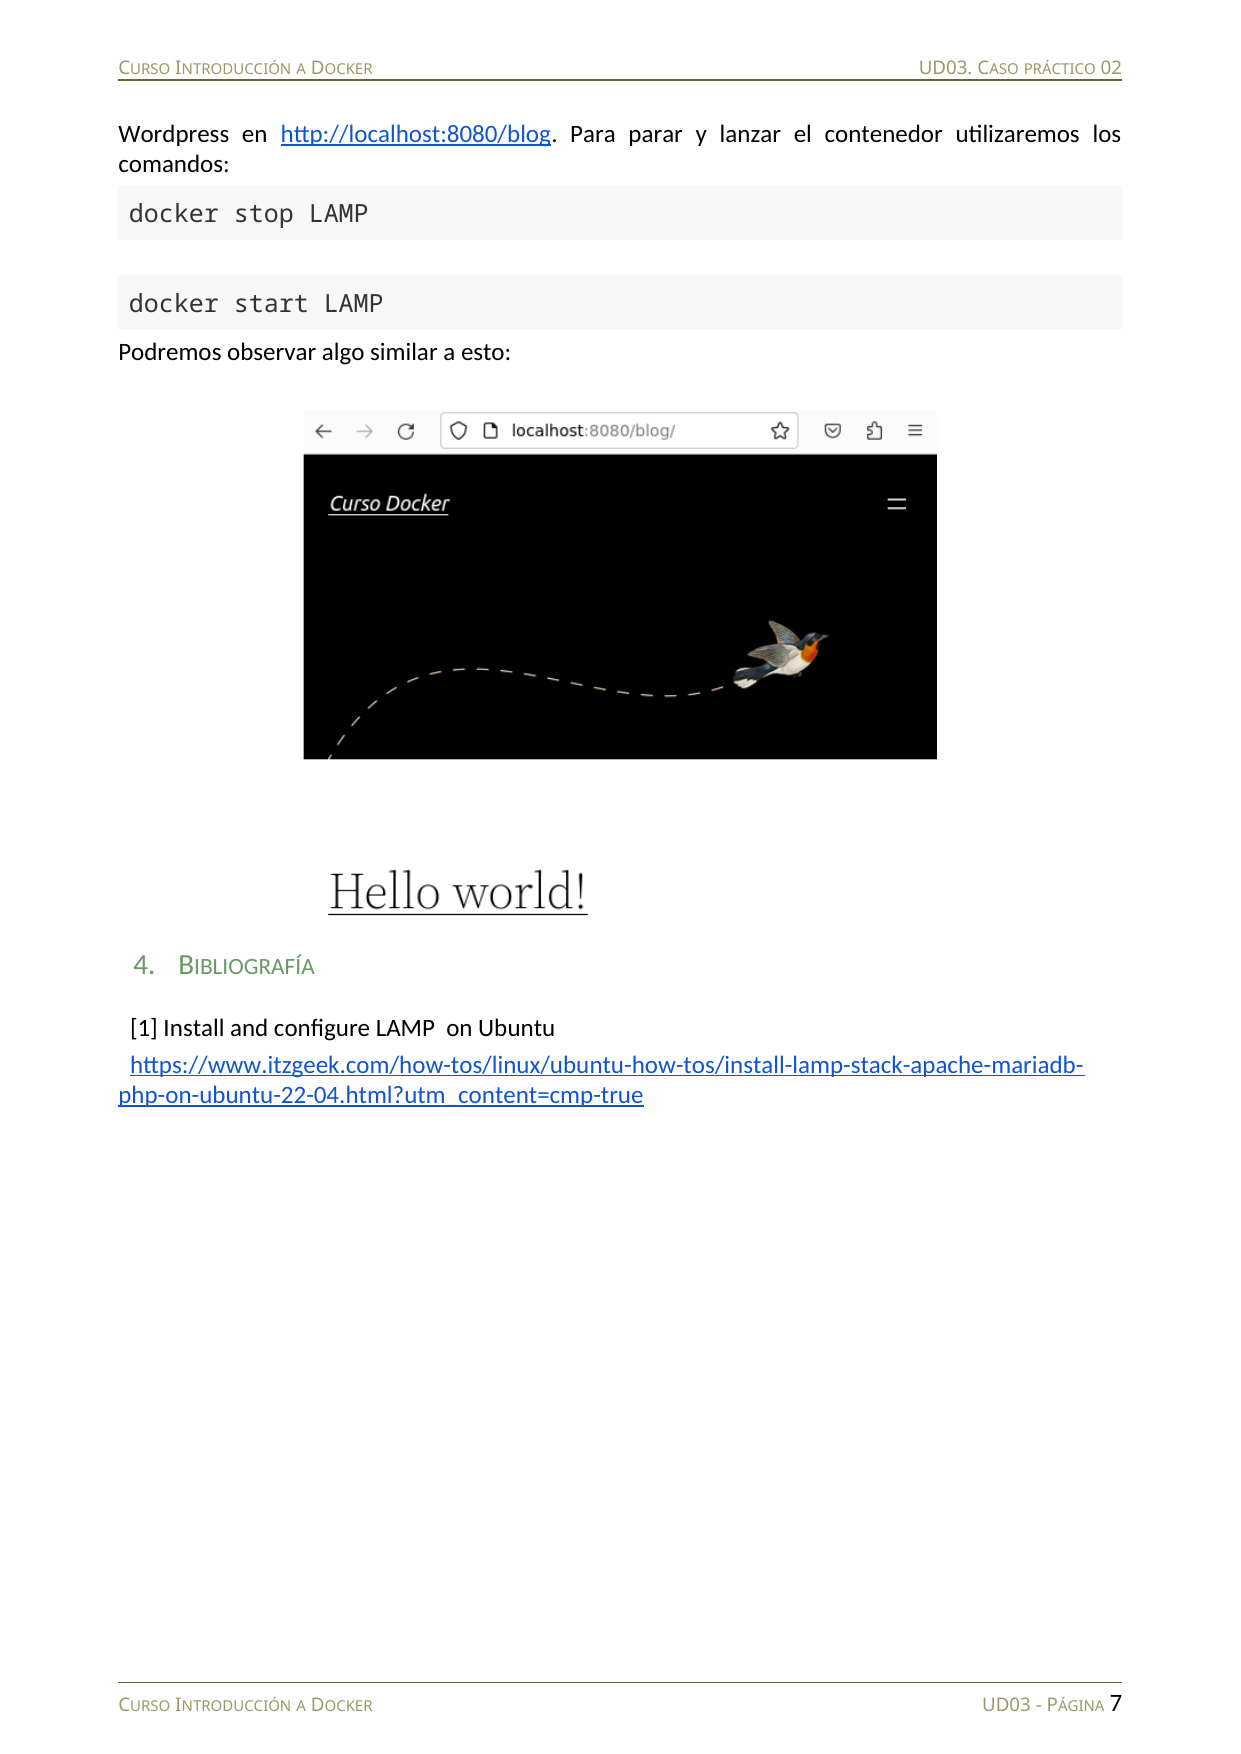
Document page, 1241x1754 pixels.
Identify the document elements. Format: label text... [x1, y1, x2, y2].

table_header docker start LAMP [118, 275, 1122, 330]
picture [303, 410, 937, 922]
text Podremos observar algo similar a esto: [118, 336, 1122, 367]
table_header docker stop LAMP [118, 186, 1122, 240]
subtitle Bibliografía [133, 946, 1122, 982]
text Wordpress en http://localhost:8080/blog. Para parar y lanzar el contenedor utilizaremos los comandos: [118, 118, 1122, 179]
text [1] Install and configure LAMP on Ubuntu [118, 1012, 1122, 1042]
text https://www.itzgeek.com/how-tos/linux/ubuntu-how-tos/install-lamp-stack-apache-mariadb-php-on-ubuntu-22-04.html?utm_content=cmp-true [118, 1049, 1122, 1110]
